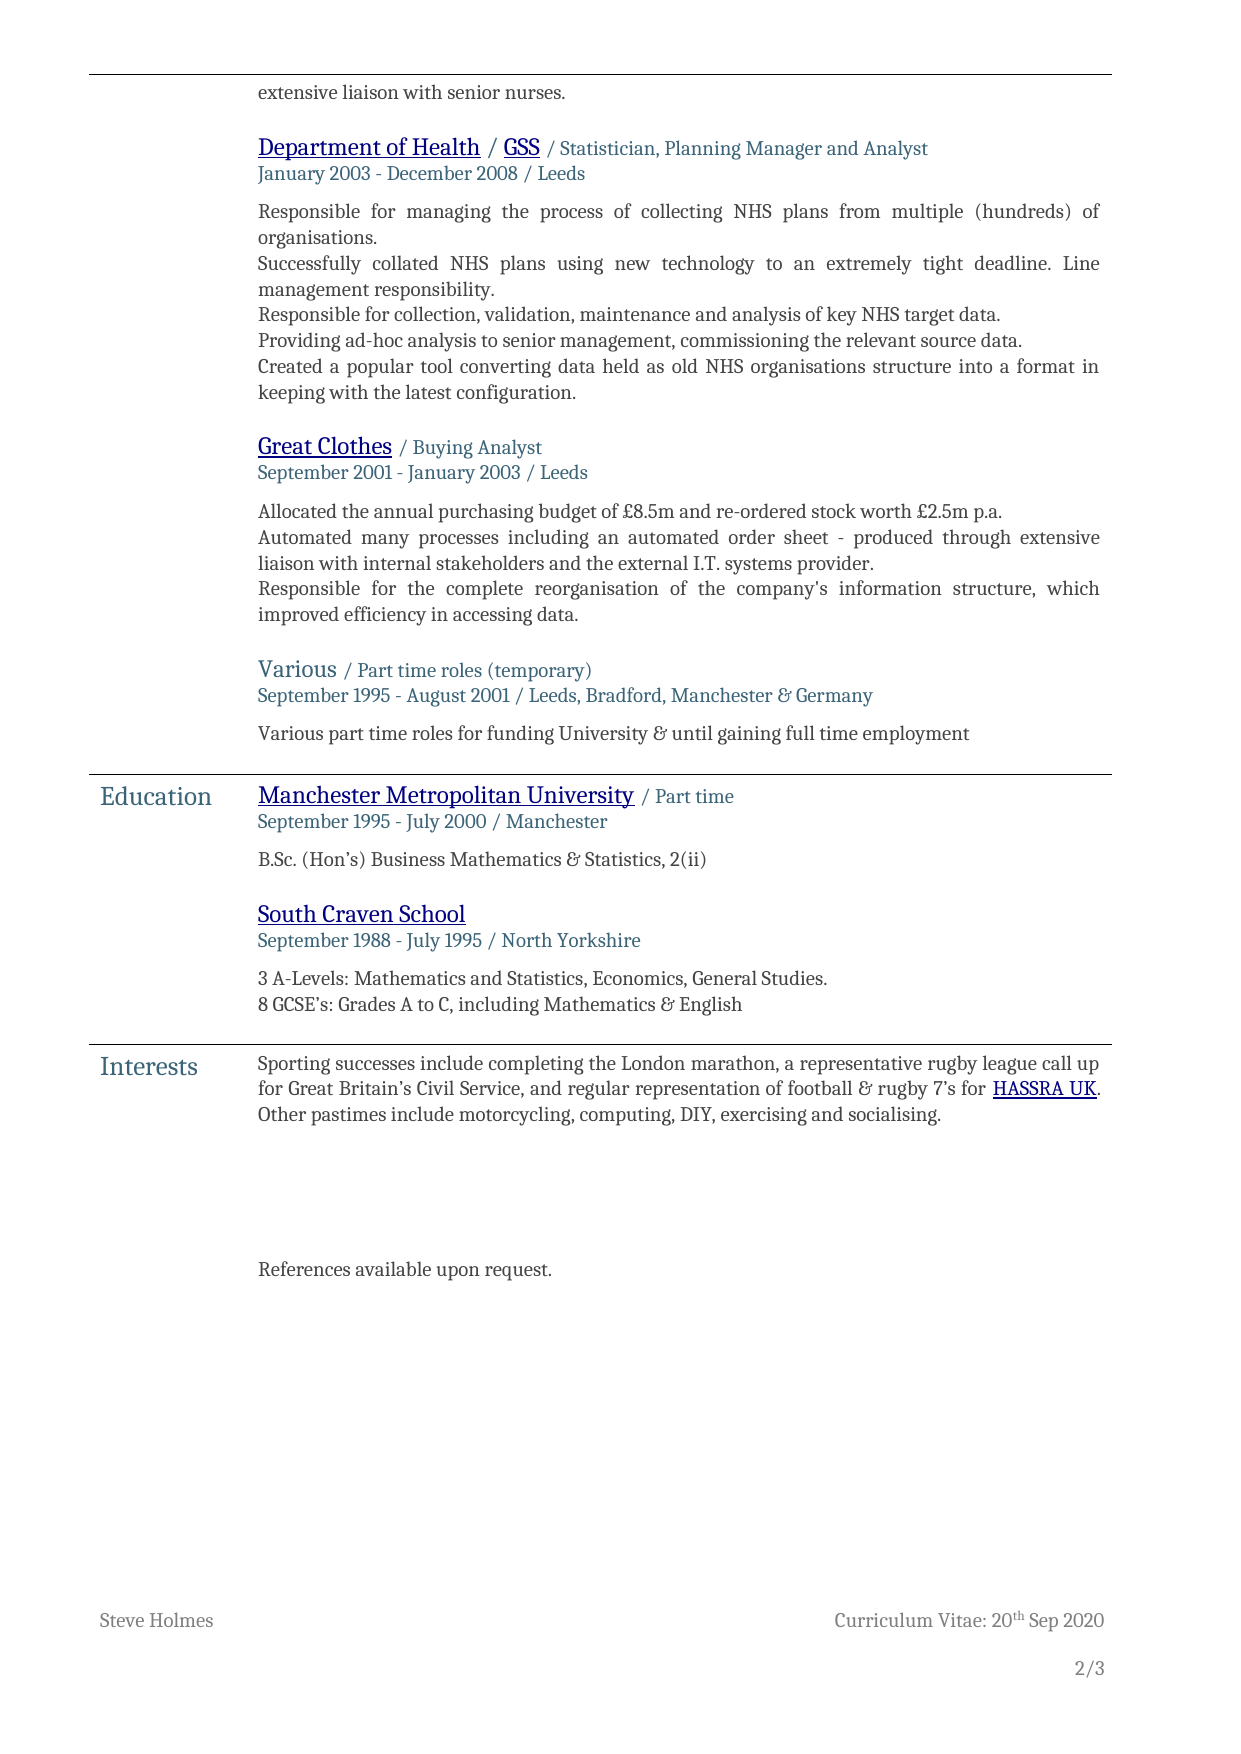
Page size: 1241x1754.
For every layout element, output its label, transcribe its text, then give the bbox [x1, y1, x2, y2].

table_cell Education [89, 775, 247, 1044]
table_cell Sporting successes include completing the London marathon, a representative rugby league call up for Great Britain’s Civil Service, and regular representation of football & rugby 7’s for HASSRA UK. Other pastimes include motorcycling, computing, DIY, exercising and socialising. References available upon request. [247, 1045, 1112, 1284]
table_cell [89, 75, 247, 773]
table_cell extensive liaison with senior nurses. Department of Health / GSS / Statistician, Planning Manager and Analyst January 2003 - December 2008 / Leeds Responsible for managing the process of collecting NHS plans from multiple (hundreds) of organisations. Successfully collated NHS plans using new technology to an extremely tight deadline. Line management responsibility. Responsible for collection, validation, maintenance and analysis of key NHS target data. Providing ad-hoc analysis to senior management, commissioning the relevant source data. Created a popular tool converting data held as old NHS organisations structure into a format in keeping with the latest configuration. Great Clothes / Buying Analyst September 2001 - January 2003 / Leeds Allocated the annual purchasing budget of £8.5m and re-ordered stock worth £2.5m p.a. Automated many processes including an automated order sheet - produced through extensive liaison with internal stakeholders and the external I.T. systems provider. Responsible for the complete reorganisation of the company's information structure, which improved efficiency in accessing data. Various / Part time roles (temporary) September 1995 - August 2001 / Leeds, Bradford, Manchester & Germany Various part time roles for funding University & until gaining full time employment [247, 75, 1112, 773]
table_cell Manchester Metropolitan University / Part time September 1995 - July 2000 / Manchester B.Sc. (Hon’s) Business Mathematics & Statistics, 2(ii) South Craven School September 1988 - July 1995 / North Yorkshire 3 A-Levels: Mathematics and Statistics, Economics, General Studies. 8 GCSE’s: Grades A to C, including Mathematics & English [247, 775, 1112, 1044]
table_cell Interests [89, 1045, 247, 1284]
